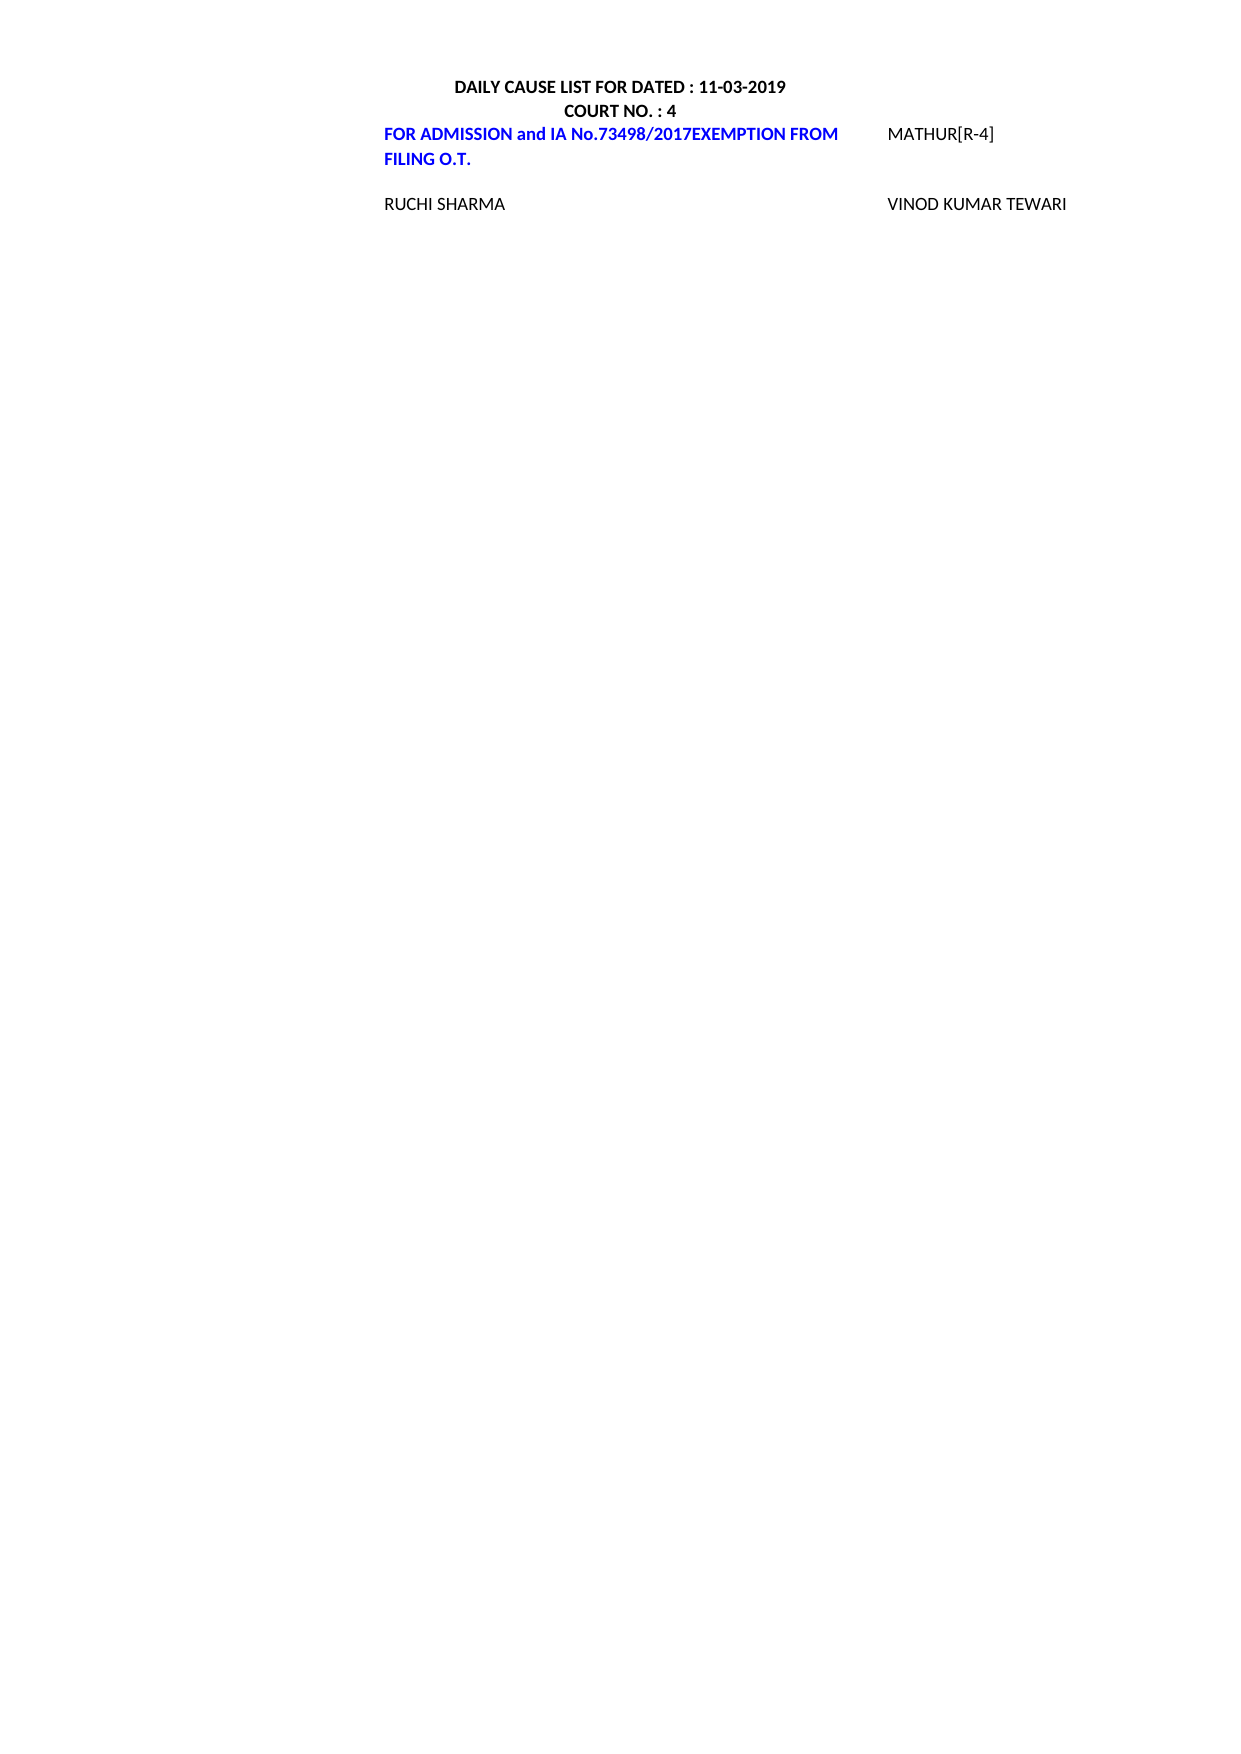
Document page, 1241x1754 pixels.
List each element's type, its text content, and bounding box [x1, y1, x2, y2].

table_header MATHUR[R-4] [888, 123, 1101, 187]
table_cell VINOD KUMAR TEWARI [888, 187, 1101, 217]
table_header FOR ADMISSION and IA No.73498/2017EXEMPTION FROM FILING O.T. [384, 123, 887, 187]
table_cell RUCHI SHARMA [384, 187, 887, 217]
